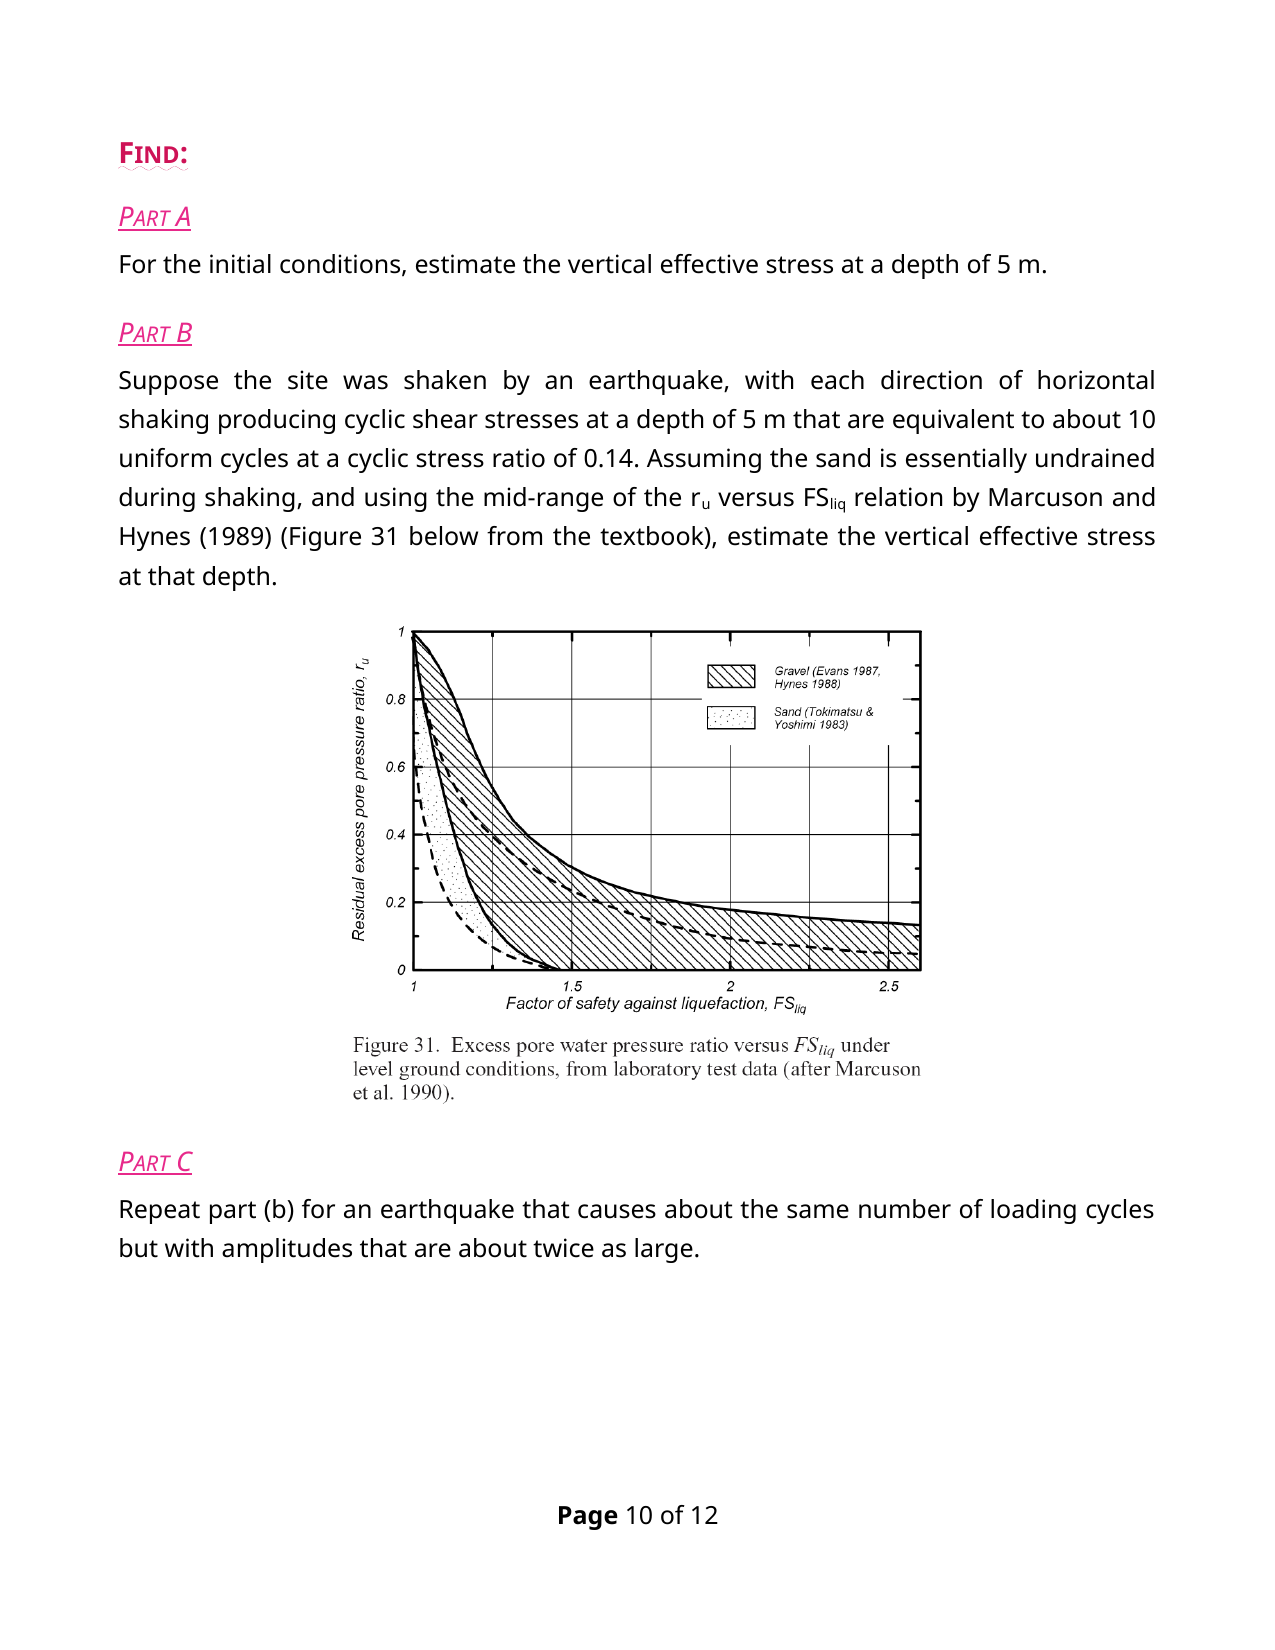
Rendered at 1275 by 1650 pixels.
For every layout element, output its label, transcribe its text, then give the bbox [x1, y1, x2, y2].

subtitle Part C [118, 1142, 1157, 1179]
subtitle Find: [118, 133, 1157, 172]
text Repeat part (b) for an earthquake that causes about the same number of loading cycles but with amplitudes that are about twice as large. [118, 1191, 1157, 1264]
picture [330, 612, 945, 1110]
text Suppose the site was shaken by an earthquake, with each direction of horizontal shaking producing cyclic shear stresses at a depth of 5 m that are equivalent to about 10 uniform cycles at a cyclic stress ratio of 0.14. Assuming the sand is essentially undrained during shaking, and using the mid-range of the ru versus FSliq relation by Marcuson and Hynes (1989) (Figure 31 below from the textbook), estimate the vertical effective stress at that depth. [118, 362, 1157, 592]
subtitle Part A [118, 197, 1157, 234]
subtitle Part B [118, 313, 1157, 350]
text For the initial conditions, estimate the vertical effective stress at a depth of 5 m. [118, 247, 1157, 281]
